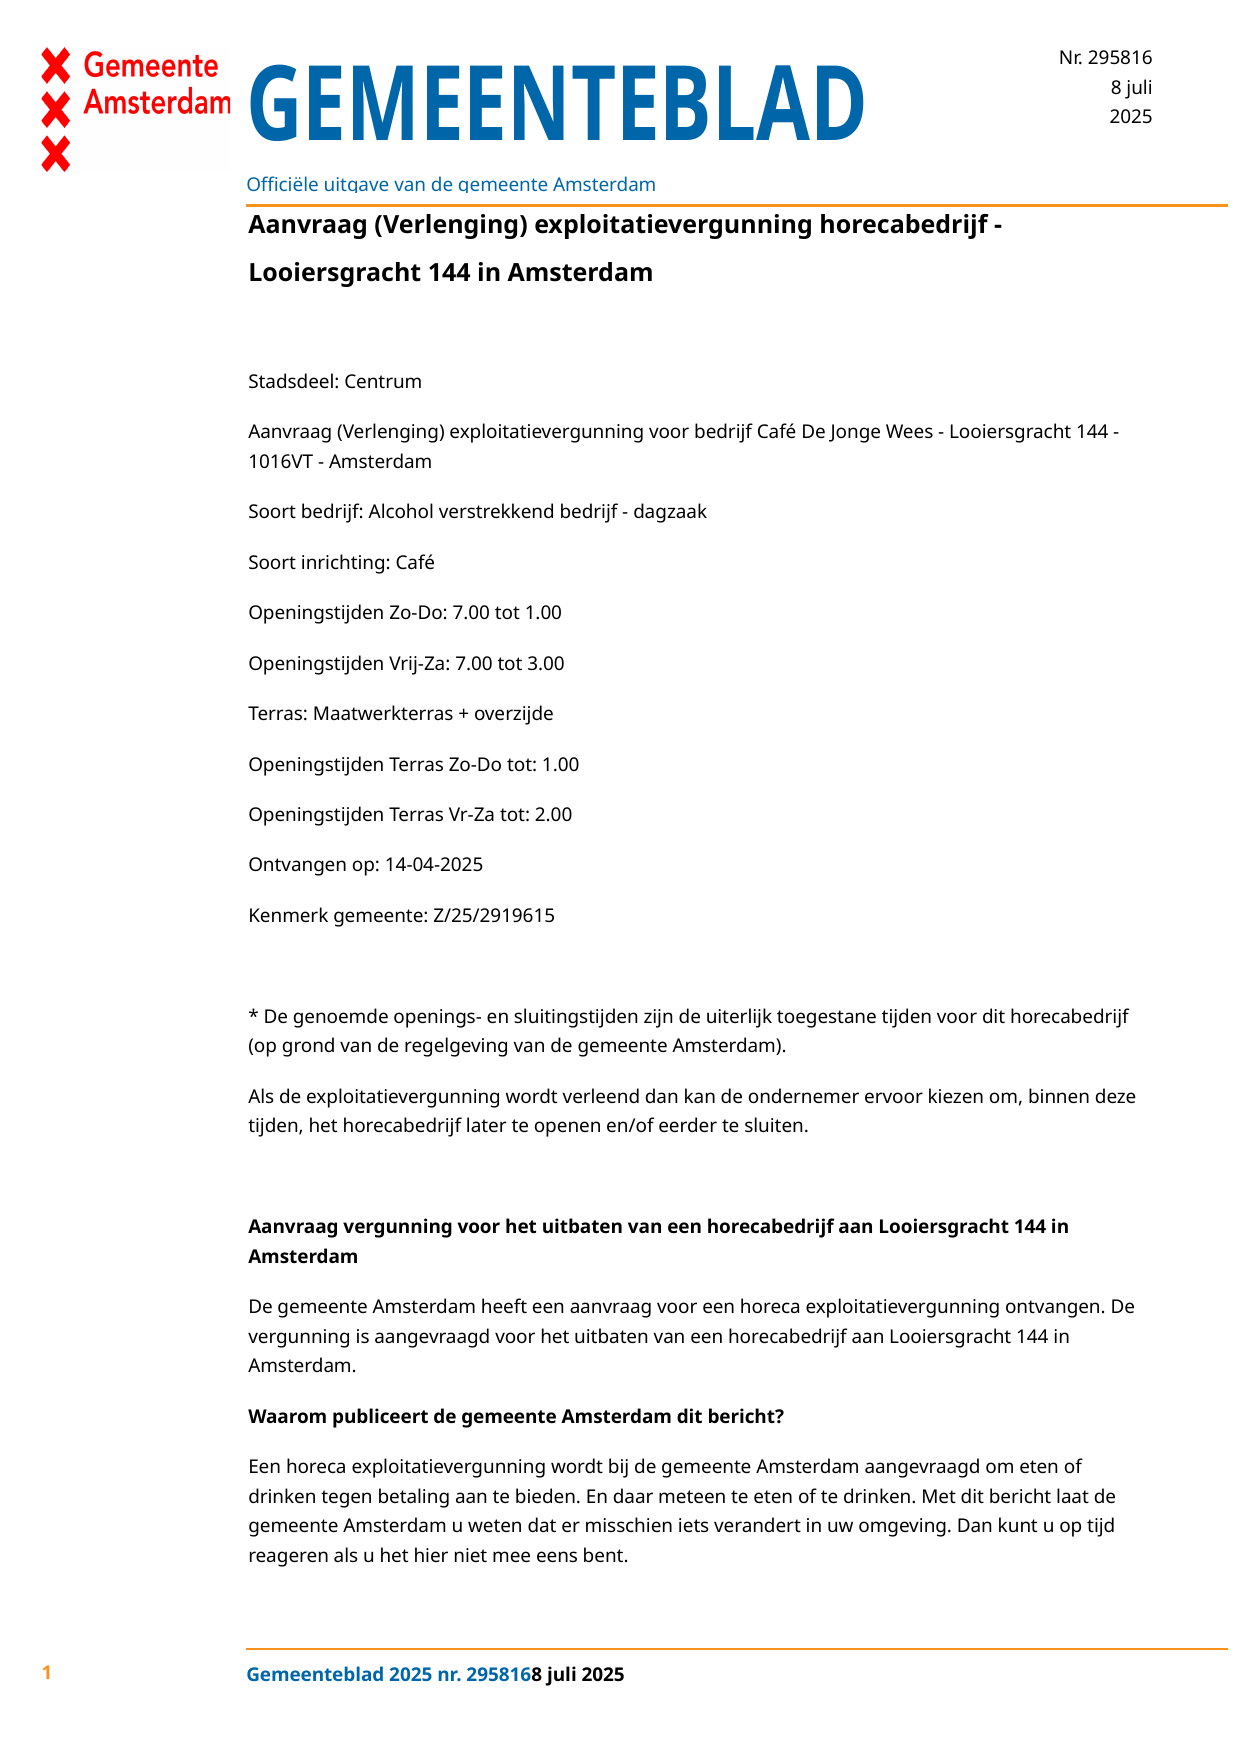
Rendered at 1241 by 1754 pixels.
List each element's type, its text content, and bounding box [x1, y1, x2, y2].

text Stadsdeel: Centrum [248, 368, 1152, 394]
text Aanvraag (Verlenging) exploitatievergunning horecabedrijf - Looiersgracht 144 in Amsterdam [248, 207, 1152, 288]
text Soort inrichting: Café [248, 549, 1152, 575]
picture [41, 47, 231, 172]
text De gemeente Amsterdam heeft een aanvraag voor een horeca exploitatievergunning ontvangen. De vergunning is aangevraagd voor het uitbaten van een horecabedrijf aan Looiersgracht 144 in Amsterdam. [248, 1293, 1152, 1378]
text Openingstijden Terras Vr-Za tot: 2.00 [248, 801, 1152, 827]
text Kenmerk gemeente: Z/25/2919615 [248, 902, 1152, 928]
text Terras: Maatwerkterras + overzijde [248, 700, 1152, 726]
text Soort bedrijf: Alcohol verstrekkend bedrijf - dagzaak [248, 499, 1152, 524]
text Een horeca exploitatievergunning wordt bij de gemeente Amsterdam aangevraagd om eten of drinken tegen betaling aan te bieden. En daar meteen te eten of te drinken. Met dit bericht laat de gemeente Amsterdam u weten dat er misschien iets verandert in uw omgeving. Dan kunt u op tijd reageren als u het hier niet mee eens bent. [248, 1453, 1152, 1568]
text Openingstijden Terras Zo-Do tot: 1.00 [248, 751, 1152, 777]
text Als de exploitatievergunning wordt verleend dan kan de ondernemer ervoor kiezen om, binnen deze tijden, het horecabedrijf later te openen en/of eerder te sluiten. [248, 1083, 1152, 1138]
text * De genoemde openings- en sluitingstijden zijn de uiterlijk toegestane tijden voor dit horecabedrijf (op grond van de regelgeving van de gemeente Amsterdam). [248, 1003, 1152, 1058]
text Openingstijden Zo-Do: 7.00 tot 1.00 [248, 599, 1152, 625]
text Aanvraag (Verlenging) exploitatievergunning voor bedrijf Café De Jonge Wees - Looiersgracht 144 - 1016VT - Amsterdam [248, 419, 1152, 474]
text Ontvangen op: 14-04-2025 [248, 852, 1152, 877]
text Waarom publiceert de gemeente Amsterdam dit bericht? [248, 1403, 1152, 1429]
text Aanvraag vergunning voor het uitbaten van een horecabedrijf aan Looiersgracht 144 in Amsterdam [248, 1213, 1152, 1269]
text Openingstijden Vrij-Za: 7.00 tot 3.00 [248, 650, 1152, 676]
